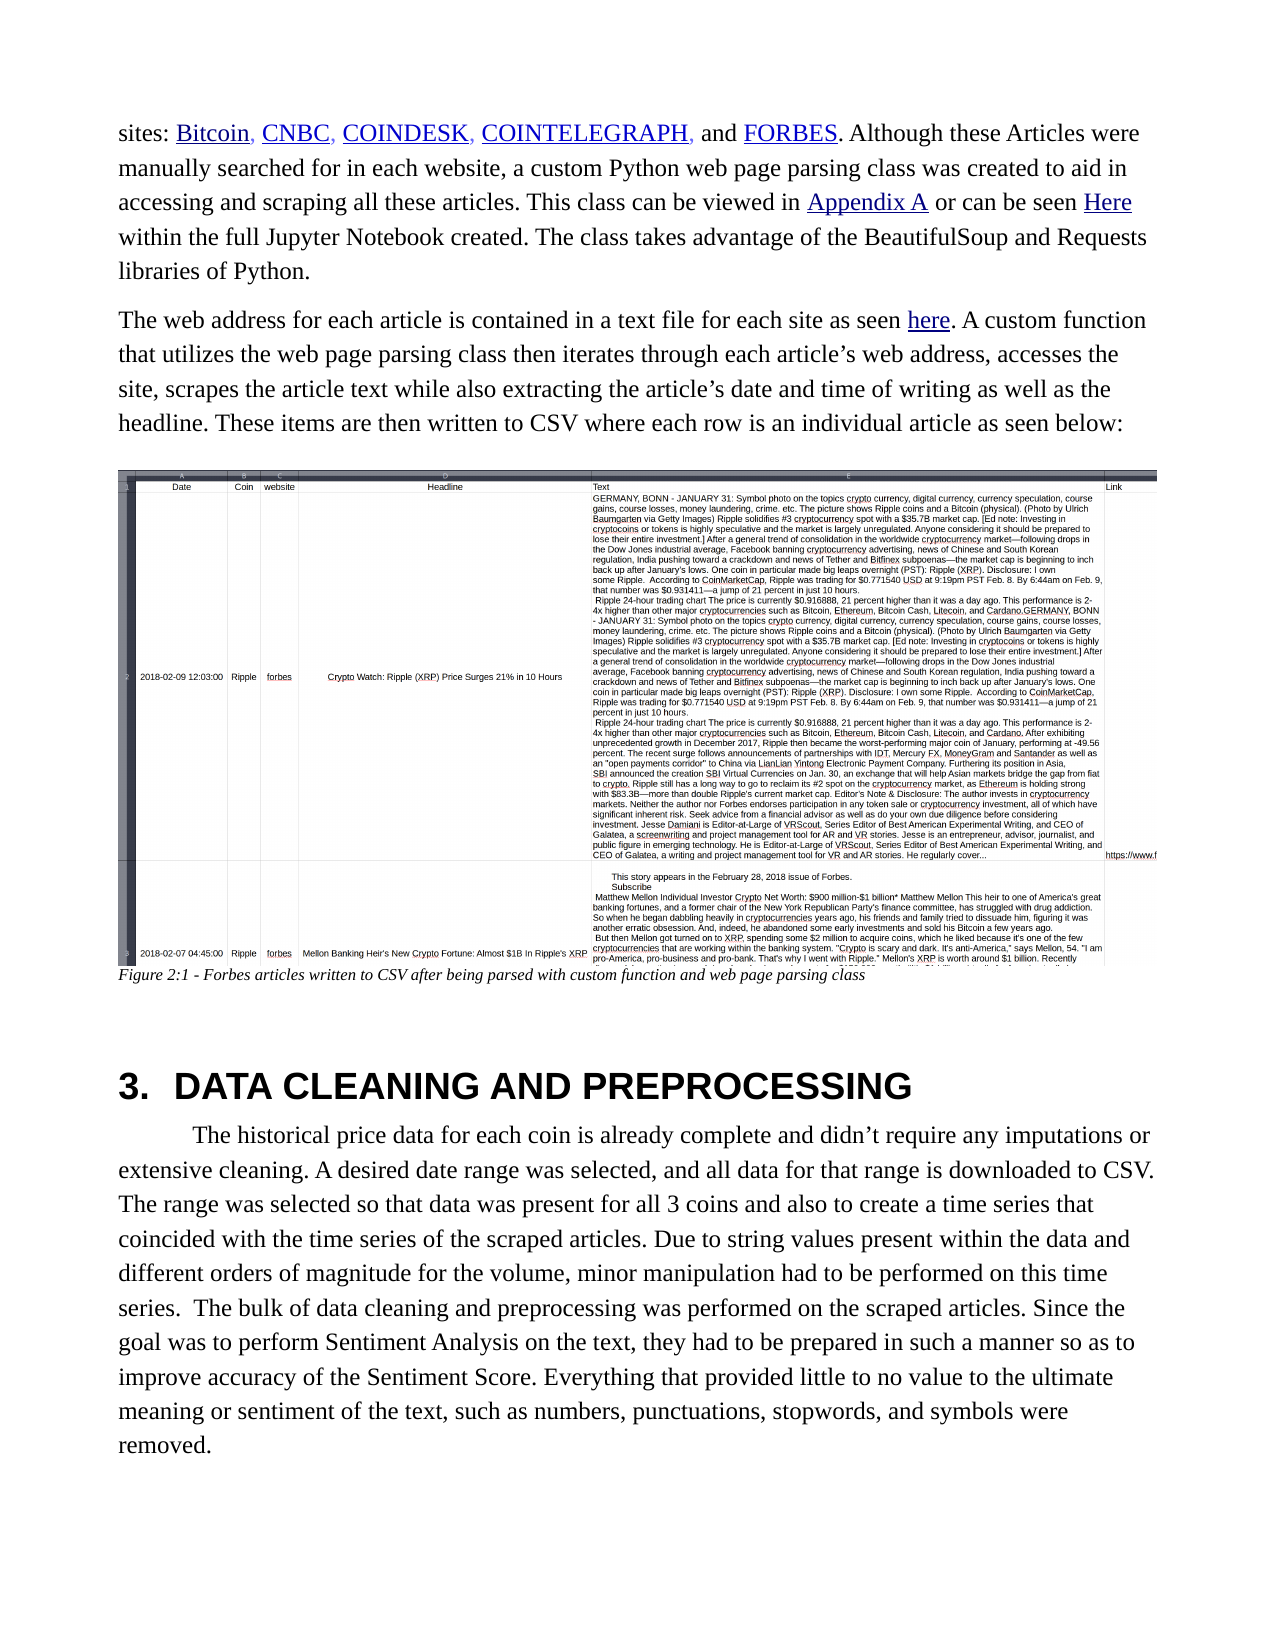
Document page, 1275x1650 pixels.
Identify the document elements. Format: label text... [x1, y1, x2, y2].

picture [118, 470, 1157, 966]
subtitle DATA CLEANING AND PREPROCESSING [118, 1064, 1157, 1108]
text The historical price data for each coin is already complete and didn’t require any imputations or extensive cleaning. A desired date range was selected, and all data for that range is downloaded to CSV. The range was selected so that data was present for all 3 coins and also to create a time series that coincided with the time series of the scraped articles. Due to string values present within the data and different orders of magnitude for the volume, minor manipulation had to be performed on this time series. The bulk of data cleaning and preprocessing was performed on the scraped articles. Since the goal was to perform Sentiment Analysis on the text, they had to be prepared in such a manner so as to improve accuracy of the Sentiment Score. Everything that provided little to no value to the ultimate meaning or sentiment of the text, such as numbers, punctuations, stopwords, and symbols were removed. [118, 1120, 1157, 1459]
text Figure 2:1 - Forbes articles written to CSV after being parsed with custom function and web page parsing class [118, 966, 1157, 984]
text The web address for each article is contained in a text file for each site as seen here. A custom function that utilizes the web page parsing class then iterates through each article’s web address, accesses the site, scrapes the article text while also extracting the article’s date and time of writing as well as the headline. These items are then written to CSV where each row is an individual article as seen below: [118, 305, 1157, 437]
text sites: Bitcoin, CNBC, Coindesk, Cointelegraph, and Forbes. Although these Articles were manually searched for in each website, a custom Python web page parsing class was created to aid in accessing and scraping all these articles. This class can be viewed in Appendix A or can be seen Here within the full Jupyter Notebook created. The class takes advantage of the BeautifulSoup and Requests libraries of Python. [118, 118, 1157, 285]
